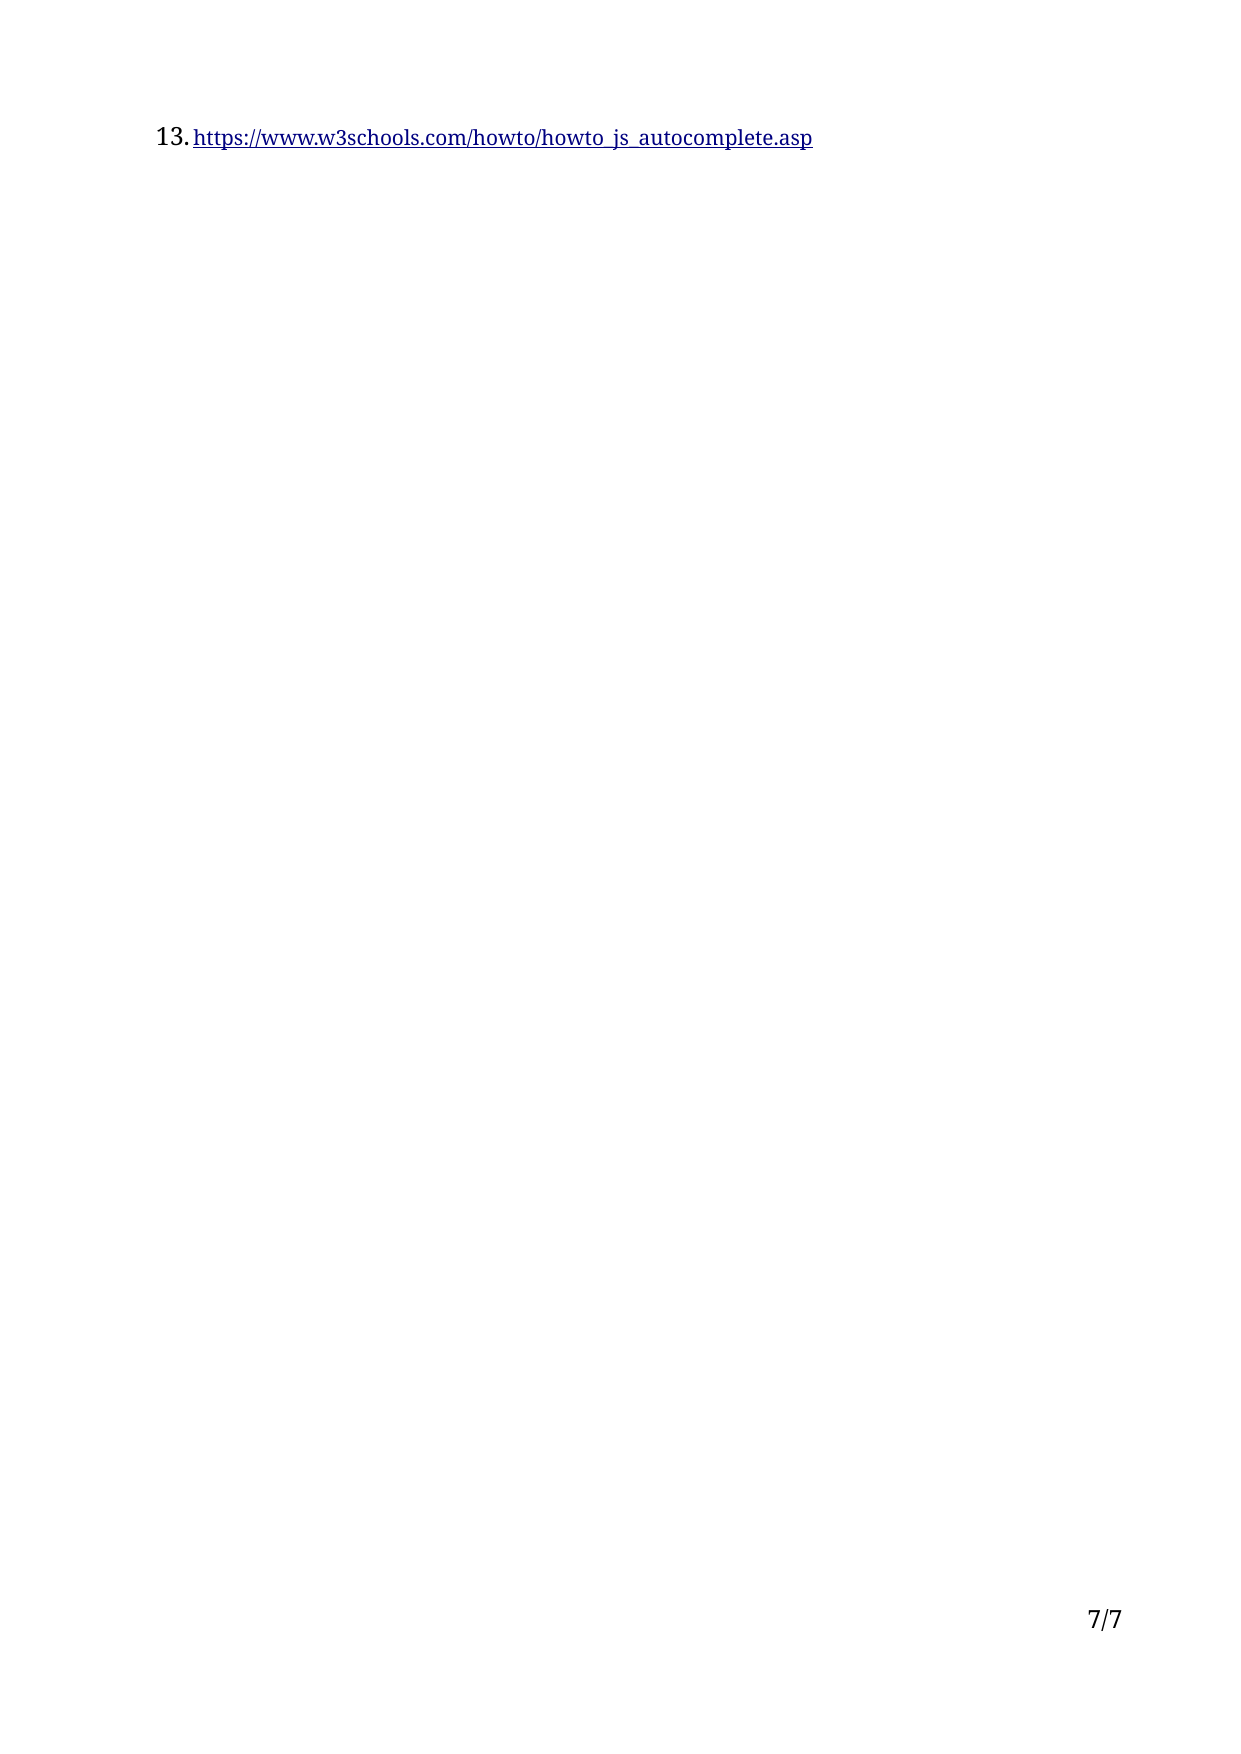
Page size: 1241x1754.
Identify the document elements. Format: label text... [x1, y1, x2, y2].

list https://www.w3schools.com/howto/howto_js_autocomplete.asp [156, 118, 1122, 152]
